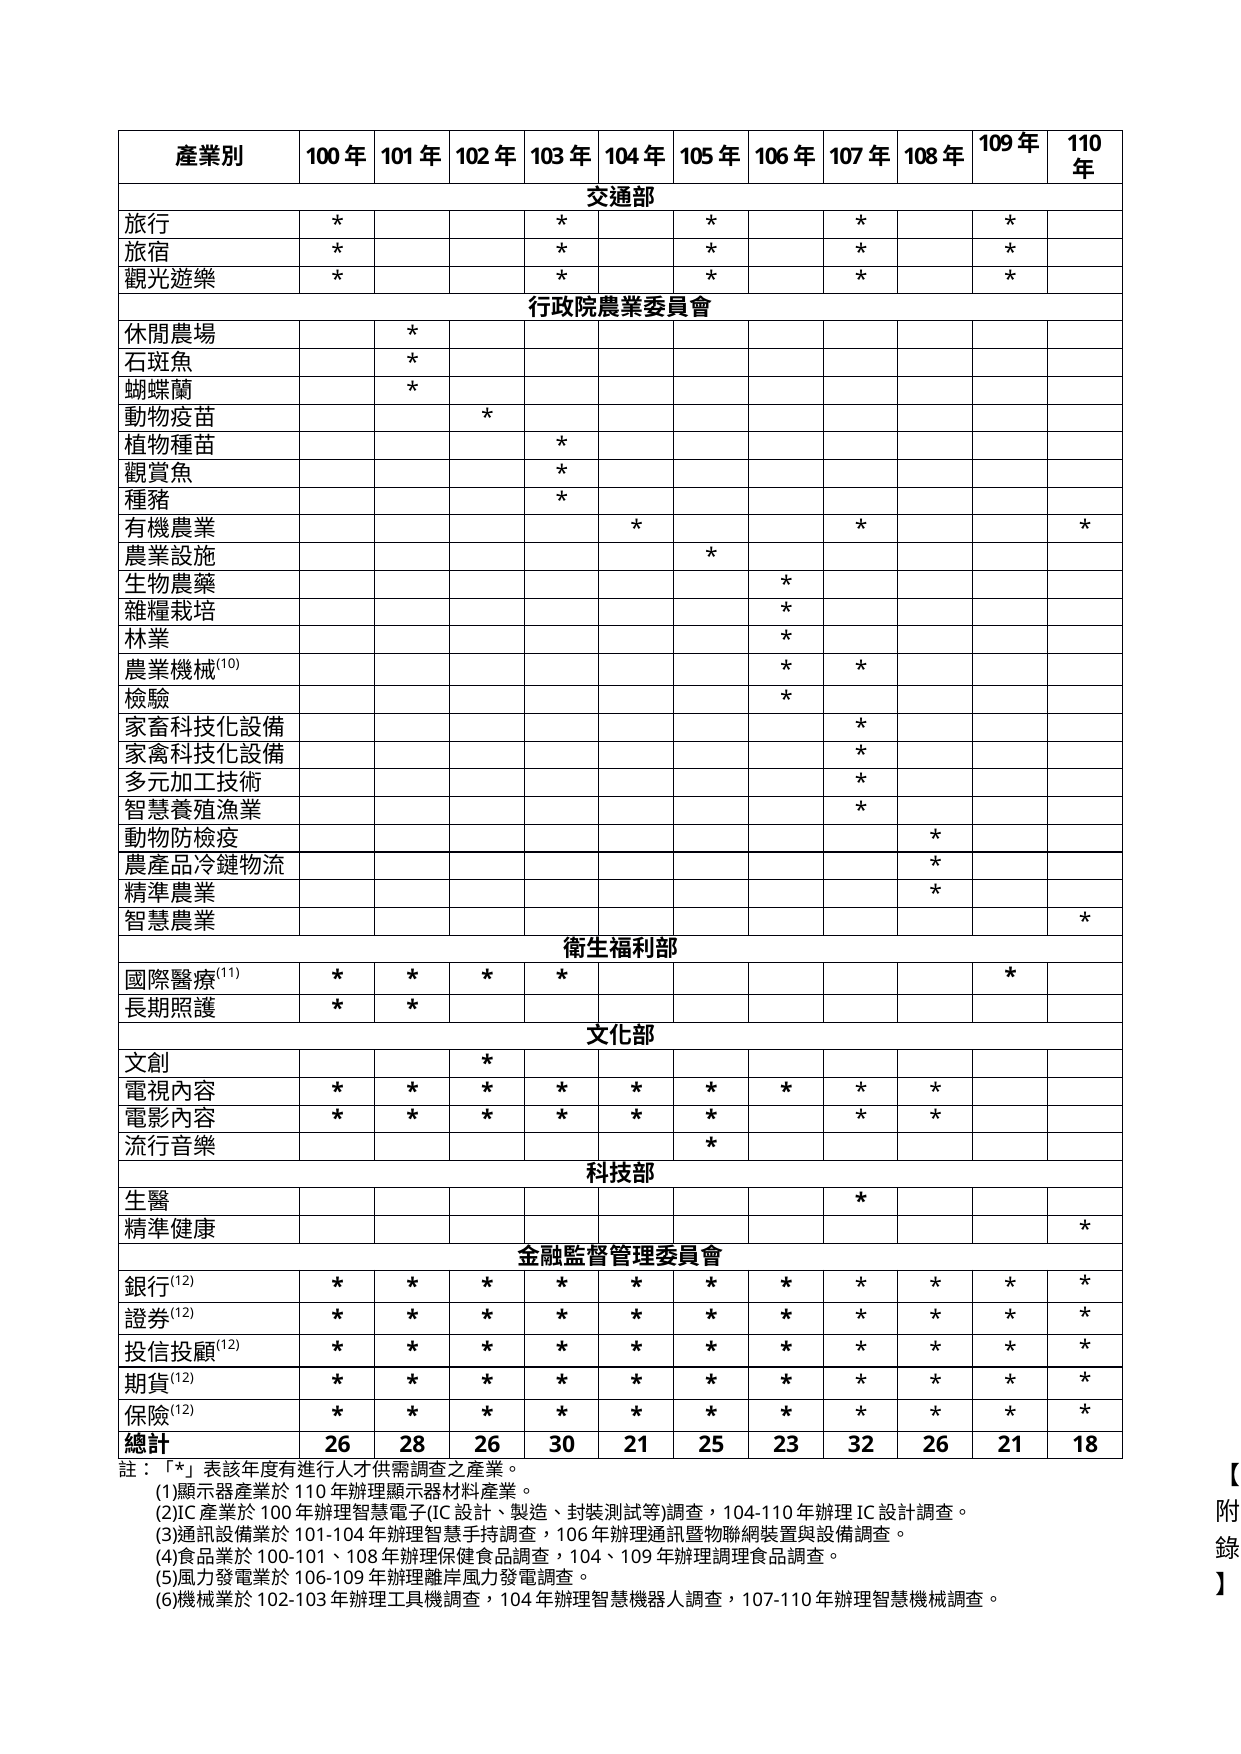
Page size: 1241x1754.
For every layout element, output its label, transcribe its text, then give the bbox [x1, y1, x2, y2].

table_cell 石斑魚 [119, 349, 299, 376]
table_cell 28 [375, 1432, 449, 1458]
table_cell [898, 349, 972, 376]
table_cell * [450, 1400, 524, 1431]
table_cell [599, 1188, 673, 1215]
table_cell [375, 211, 449, 238]
table_cell * [525, 488, 598, 514]
table_cell * [973, 239, 1047, 266]
table_cell * [674, 1368, 748, 1399]
table_cell [898, 515, 972, 542]
table_cell [450, 853, 524, 879]
table_cell [973, 543, 1047, 570]
table_cell [525, 1050, 598, 1077]
table_cell [375, 543, 449, 570]
table_cell * [375, 377, 449, 403]
table_cell [525, 714, 598, 741]
table_cell [973, 995, 1047, 1022]
table_cell * [973, 1400, 1047, 1431]
table_cell * [375, 963, 449, 994]
table_cell * [898, 880, 972, 907]
table_cell [973, 908, 1047, 934]
table_cell 長期照護 [119, 995, 299, 1022]
table_cell [525, 825, 598, 851]
table_cell [599, 349, 673, 376]
table_cell [450, 995, 524, 1022]
table_cell [898, 654, 972, 685]
table_cell * [824, 1078, 897, 1104]
table_cell [749, 349, 823, 376]
table_cell [824, 488, 897, 514]
table_cell [973, 742, 1047, 768]
table_cell [525, 377, 598, 403]
table_cell [599, 853, 673, 879]
table_cell 林業 [119, 626, 299, 653]
table_cell [300, 853, 374, 879]
table_cell [525, 543, 598, 570]
table_cell * [824, 239, 897, 266]
table_cell [450, 1133, 524, 1160]
table_header 106年 [749, 131, 823, 183]
table_cell * [973, 963, 1047, 994]
table_cell [674, 1050, 748, 1077]
table_cell [824, 995, 897, 1022]
table_cell [599, 321, 673, 348]
table_cell [375, 460, 449, 487]
table_cell [973, 571, 1047, 597]
table_cell [525, 1133, 598, 1160]
text (3)通訊設備業於101-104年辦理智慧手持調查，106年辦理通訊暨物聯網裝置與設備調查。 [118, 1524, 1122, 1546]
table_cell [674, 654, 748, 685]
table_cell [1048, 321, 1122, 348]
table_cell [450, 460, 524, 487]
table_cell * [973, 1303, 1047, 1334]
table_cell [450, 797, 524, 824]
table_cell [450, 515, 524, 542]
table_cell [749, 1050, 823, 1077]
table_cell 交通部 [119, 184, 1122, 210]
table_cell [599, 797, 673, 824]
table_cell * [824, 211, 897, 238]
table_cell [1048, 995, 1122, 1022]
table_cell [525, 599, 598, 625]
table_cell * [599, 1335, 673, 1366]
table_cell [300, 825, 374, 851]
table_cell [674, 321, 748, 348]
table_cell [525, 769, 598, 796]
table_cell * [749, 599, 823, 625]
table_cell [898, 460, 972, 487]
table_cell * [973, 1368, 1047, 1399]
table_cell [375, 571, 449, 597]
table_cell [525, 686, 598, 713]
text (5)風力發電業於106-109年辦理離岸風力發電調查。 [118, 1567, 1122, 1589]
table_cell 26 [450, 1432, 524, 1458]
table_cell 動物疫苗 [119, 405, 299, 431]
table_cell [1048, 211, 1122, 238]
table_cell [375, 1216, 449, 1242]
table_cell [1048, 488, 1122, 514]
text 註：「*」表該年度有進行人才供需調查之產業。 [118, 1459, 1122, 1481]
table_cell [824, 626, 897, 653]
table_cell [375, 626, 449, 653]
table_cell 行政院農業委員會 [119, 294, 1122, 320]
table_cell [1048, 714, 1122, 741]
table_cell [973, 349, 1047, 376]
table_cell [749, 1106, 823, 1132]
table_cell * [749, 1368, 823, 1399]
table_cell * [824, 1335, 897, 1366]
table_cell * [375, 1271, 449, 1302]
table_cell [674, 686, 748, 713]
table_cell 銀行(12) [119, 1271, 299, 1302]
table_cell * [824, 1303, 897, 1334]
table_cell * [300, 995, 374, 1022]
table_cell [674, 742, 748, 768]
table_cell [674, 908, 748, 934]
table_cell * [674, 1303, 748, 1334]
table_header 109年 [973, 131, 1047, 183]
table_cell * [525, 1271, 598, 1302]
table_cell [824, 349, 897, 376]
table_cell * [375, 321, 449, 348]
table_cell 國際醫療(11) [119, 963, 299, 994]
table_cell * [824, 1400, 897, 1431]
table_cell 30 [525, 1432, 598, 1458]
table_cell * [824, 1271, 897, 1302]
table_cell [898, 488, 972, 514]
table_cell 總計 [119, 1432, 299, 1458]
table_cell * [300, 1271, 374, 1302]
table_cell [375, 405, 449, 431]
table_cell [450, 432, 524, 459]
table_cell [375, 714, 449, 741]
table_cell [1048, 1133, 1122, 1160]
table_cell [674, 460, 748, 487]
table_cell [450, 654, 524, 685]
table_cell [973, 825, 1047, 851]
table_cell [599, 571, 673, 597]
text (4)食品業於100-101、108年辦理保健食品調查，104、109年辦理調理食品調查。 [118, 1546, 1122, 1567]
table_cell [898, 211, 972, 238]
table_cell * [375, 1303, 449, 1334]
table_cell [525, 571, 598, 597]
table_cell [375, 1188, 449, 1215]
table_cell [300, 321, 374, 348]
table_cell * [450, 1335, 524, 1366]
table_cell [375, 267, 449, 293]
table_cell [973, 714, 1047, 741]
table_cell 蝴蝶蘭 [119, 377, 299, 403]
table_cell * [1048, 908, 1122, 934]
table_cell * [300, 1368, 374, 1399]
table_cell 保險(12) [119, 1400, 299, 1431]
table_cell * [824, 515, 897, 542]
table_cell [824, 1050, 897, 1077]
table_header 102年 [450, 131, 524, 183]
table_cell 投信投顧(12) [119, 1335, 299, 1366]
table_cell [599, 405, 673, 431]
table_cell * [824, 1368, 897, 1399]
table_cell 智慧農業 [119, 908, 299, 934]
table_cell [599, 211, 673, 238]
table_cell [450, 626, 524, 653]
table_cell [300, 880, 374, 907]
table_header 108年 [898, 131, 972, 183]
table_cell * [300, 1335, 374, 1366]
table_cell [300, 432, 374, 459]
table_cell [898, 626, 972, 653]
table_cell 流行音樂 [119, 1133, 299, 1160]
table_cell [898, 1050, 972, 1077]
table_cell [450, 267, 524, 293]
table_cell [599, 626, 673, 653]
table_cell [824, 543, 897, 570]
table_cell [973, 626, 1047, 653]
table_cell [1048, 1106, 1122, 1132]
table_cell [824, 405, 897, 431]
table_cell [450, 1216, 524, 1242]
table_cell [1048, 853, 1122, 879]
text (6)機械業於102-103年辦理工具機調查，104年辦理智慧機器人調查，107-110年辦理智慧機械調查。 [118, 1589, 1122, 1611]
table_cell * [973, 1335, 1047, 1366]
table_cell [749, 1216, 823, 1242]
table_cell * [450, 1368, 524, 1399]
table_cell 旅行 [119, 211, 299, 238]
table_cell [674, 432, 748, 459]
table_cell 25 [674, 1432, 748, 1458]
table_cell [674, 797, 748, 824]
table_cell * [674, 1078, 748, 1104]
table_cell * [824, 1188, 897, 1215]
table_cell [300, 349, 374, 376]
table_cell 生物農藥 [119, 571, 299, 597]
table_cell * [525, 963, 598, 994]
text (2)IC產業於100年辦理智慧電子(IC設計、製造、封裝測試等)調查，104-110年辦理IC設計調查。 [118, 1502, 1122, 1524]
table_cell [1048, 571, 1122, 597]
table_cell [898, 599, 972, 625]
table_cell [375, 239, 449, 266]
table_cell [674, 349, 748, 376]
table_cell * [525, 1106, 598, 1132]
table_cell * [450, 1106, 524, 1132]
table_cell [898, 405, 972, 431]
table_cell 雜糧栽培 [119, 599, 299, 625]
table_cell [300, 654, 374, 685]
table_cell [973, 797, 1047, 824]
table_cell [300, 714, 374, 741]
table_cell [898, 797, 972, 824]
table_cell * [375, 995, 449, 1022]
table_cell 農業設施 [119, 543, 299, 570]
table_cell [674, 515, 748, 542]
table_cell * [749, 571, 823, 597]
table_cell [599, 377, 673, 403]
table_cell [1048, 599, 1122, 625]
table_cell * [375, 349, 449, 376]
table_cell [749, 267, 823, 293]
table_cell [674, 1216, 748, 1242]
table_cell * [898, 1368, 972, 1399]
table_cell [450, 599, 524, 625]
table_cell [749, 1133, 823, 1160]
table_cell [300, 599, 374, 625]
table_cell [973, 880, 1047, 907]
table_cell * [300, 1400, 374, 1431]
table_cell [749, 405, 823, 431]
table_cell * [525, 1368, 598, 1399]
table_cell [525, 1216, 598, 1242]
table_cell [1048, 377, 1122, 403]
table_cell [300, 377, 374, 403]
table_cell [599, 1216, 673, 1242]
table_cell [525, 1188, 598, 1215]
table_cell [300, 797, 374, 824]
table_cell [300, 460, 374, 487]
table_cell [674, 571, 748, 597]
table_cell [973, 405, 1047, 431]
table_cell [749, 963, 823, 994]
table_cell * [450, 1050, 524, 1077]
table_cell * [749, 1271, 823, 1302]
table_cell * [599, 1106, 673, 1132]
table_cell * [898, 1335, 972, 1366]
table_cell [898, 769, 972, 796]
table_cell [450, 880, 524, 907]
table_header 產業別 [119, 131, 299, 183]
table_cell 生醫 [119, 1188, 299, 1215]
table_cell * [674, 1106, 748, 1132]
table_cell [300, 769, 374, 796]
table_cell * [525, 432, 598, 459]
table_cell [525, 321, 598, 348]
table_cell * [300, 963, 374, 994]
table_cell [525, 349, 598, 376]
table_cell * [525, 239, 598, 266]
table_cell [749, 825, 823, 851]
table_cell [973, 1133, 1047, 1160]
table_cell [599, 460, 673, 487]
table_cell [525, 515, 598, 542]
table_cell [749, 377, 823, 403]
table_cell [450, 769, 524, 796]
table_cell [375, 686, 449, 713]
table_cell 文創 [119, 1050, 299, 1077]
table_cell [824, 377, 897, 403]
table_cell [450, 686, 524, 713]
table_cell [300, 488, 374, 514]
table_cell [300, 1216, 374, 1242]
table_cell [1048, 239, 1122, 266]
table_cell [300, 626, 374, 653]
table_cell * [674, 1400, 748, 1431]
table_cell [1048, 963, 1122, 994]
table_cell [1048, 825, 1122, 851]
table_cell * [674, 267, 748, 293]
table_cell * [674, 1133, 748, 1160]
table_cell [674, 714, 748, 741]
table_cell [599, 963, 673, 994]
table_cell [599, 1050, 673, 1077]
table_cell [824, 853, 897, 879]
table_cell [674, 880, 748, 907]
table_cell [525, 654, 598, 685]
table_cell [674, 853, 748, 879]
table_header 101年 [375, 131, 449, 183]
table_cell * [525, 1400, 598, 1431]
table_cell [749, 239, 823, 266]
table_cell [674, 377, 748, 403]
table_cell [749, 515, 823, 542]
table_cell * [674, 1335, 748, 1366]
table_cell * [1048, 1400, 1122, 1431]
table_cell [1048, 742, 1122, 768]
table_cell [749, 1188, 823, 1215]
table_cell 衛生福利部 [119, 936, 1122, 962]
table_cell [1048, 769, 1122, 796]
table_cell * [375, 1400, 449, 1431]
table_cell 植物種苗 [119, 432, 299, 459]
table_cell [450, 742, 524, 768]
table_cell [450, 908, 524, 934]
table_cell [749, 432, 823, 459]
table_cell [525, 908, 598, 934]
table_cell [450, 1188, 524, 1215]
table_cell [824, 825, 897, 851]
table_cell * [375, 1368, 449, 1399]
table_cell * [824, 1106, 897, 1132]
table_cell [525, 742, 598, 768]
table_cell [674, 626, 748, 653]
table_cell [375, 769, 449, 796]
table_cell 有機農業 [119, 515, 299, 542]
table_cell [824, 571, 897, 597]
table_cell [300, 908, 374, 934]
table_header 105年 [674, 131, 748, 183]
table_cell 旅宿 [119, 239, 299, 266]
table_cell 觀賞魚 [119, 460, 299, 487]
table_cell [898, 908, 972, 934]
table_cell [749, 714, 823, 741]
table_cell * [674, 239, 748, 266]
table_cell [749, 543, 823, 570]
table_cell [973, 599, 1047, 625]
table_cell * [674, 1271, 748, 1302]
table_cell [599, 880, 673, 907]
table_cell 農業機械(10) [119, 654, 299, 685]
table_cell [898, 267, 972, 293]
table_cell * [450, 405, 524, 431]
table_cell [1048, 432, 1122, 459]
table_cell 種豬 [119, 488, 299, 514]
table_cell * [973, 1271, 1047, 1302]
table_cell [1048, 267, 1122, 293]
table_cell 電影內容 [119, 1106, 299, 1132]
table_cell * [599, 1400, 673, 1431]
table_cell * [525, 1335, 598, 1366]
table_cell [300, 1188, 374, 1215]
table_cell 動物防檢疫 [119, 825, 299, 851]
table_cell 觀光遊樂 [119, 267, 299, 293]
table_cell * [599, 1303, 673, 1334]
table_cell [973, 1050, 1047, 1077]
table_cell [375, 742, 449, 768]
table_cell 智慧養殖漁業 [119, 797, 299, 824]
table_cell * [1048, 1368, 1122, 1399]
table_cell [525, 853, 598, 879]
table_cell 26 [898, 1432, 972, 1458]
table_cell [898, 995, 972, 1022]
table_cell [898, 1133, 972, 1160]
table_cell [674, 769, 748, 796]
table_cell [1048, 1050, 1122, 1077]
table_cell [898, 571, 972, 597]
table_cell [1048, 797, 1122, 824]
table_cell * [1048, 515, 1122, 542]
table_cell * [450, 1271, 524, 1302]
table_cell * [300, 1106, 374, 1132]
table_cell * [898, 853, 972, 879]
table_cell * [749, 1335, 823, 1366]
table_cell * [599, 515, 673, 542]
table_cell [674, 405, 748, 431]
table_cell * [898, 1106, 972, 1132]
table_cell * [749, 686, 823, 713]
table_cell [599, 908, 673, 934]
table_cell [375, 797, 449, 824]
table_cell 26 [300, 1432, 374, 1458]
table_cell [824, 599, 897, 625]
table_cell [749, 797, 823, 824]
table_cell 32 [824, 1432, 897, 1458]
table_cell * [300, 267, 374, 293]
table_cell [749, 880, 823, 907]
table_cell * [375, 1078, 449, 1104]
table_cell [375, 880, 449, 907]
table_cell * [824, 742, 897, 768]
table_cell [749, 995, 823, 1022]
table_cell [375, 1133, 449, 1160]
table_cell [300, 571, 374, 597]
table_cell 家禽科技化設備 [119, 742, 299, 768]
table_cell [450, 211, 524, 238]
table_cell [898, 1188, 972, 1215]
table_cell * [749, 1400, 823, 1431]
table_cell 精準農業 [119, 880, 299, 907]
table_cell [525, 405, 598, 431]
table_cell * [1048, 1271, 1122, 1302]
table_cell [300, 1133, 374, 1160]
table_cell [749, 211, 823, 238]
table_cell * [824, 714, 897, 741]
table_cell * [525, 1078, 598, 1104]
table_cell [973, 515, 1047, 542]
table_header 100年 [300, 131, 374, 183]
table_cell [973, 1216, 1047, 1242]
table_cell [1048, 654, 1122, 685]
table_cell [599, 267, 673, 293]
table_cell [973, 488, 1047, 514]
table_cell [1048, 1078, 1122, 1104]
table_cell * [824, 769, 897, 796]
table_cell [749, 488, 823, 514]
table_cell [898, 714, 972, 741]
table_cell * [674, 211, 748, 238]
table_cell [973, 432, 1047, 459]
table_cell * [525, 267, 598, 293]
table_cell [973, 377, 1047, 403]
table_cell * [749, 1078, 823, 1104]
table_cell 精準健康 [119, 1216, 299, 1242]
table_cell [674, 599, 748, 625]
table_cell [450, 239, 524, 266]
table_cell * [375, 1106, 449, 1132]
table_cell [824, 686, 897, 713]
table_cell 21 [973, 1432, 1047, 1458]
table_cell [824, 1216, 897, 1242]
table_cell [898, 1216, 972, 1242]
table_cell [898, 239, 972, 266]
table_cell [300, 742, 374, 768]
table_cell * [525, 460, 598, 487]
table_cell [450, 543, 524, 570]
table_cell * [824, 797, 897, 824]
table_cell [525, 626, 598, 653]
table_cell * [525, 1303, 598, 1334]
text (1)顯示器產業於110年辦理顯示器材料產業。 [118, 1481, 1122, 1502]
table_cell * [1048, 1303, 1122, 1334]
table_cell [1048, 460, 1122, 487]
table_cell 多元加工技術 [119, 769, 299, 796]
table_cell 休閒農場 [119, 321, 299, 348]
table_cell * [525, 211, 598, 238]
table_cell * [300, 1078, 374, 1104]
table_cell [450, 321, 524, 348]
table_cell [973, 769, 1047, 796]
table_cell [450, 714, 524, 741]
table_cell * [898, 1271, 972, 1302]
table_cell [599, 714, 673, 741]
table_cell [450, 825, 524, 851]
table_cell * [450, 1303, 524, 1334]
table_cell [375, 1050, 449, 1077]
table_cell [375, 488, 449, 514]
table_cell 科技部 [119, 1161, 1122, 1187]
table_cell [749, 321, 823, 348]
table_cell [898, 377, 972, 403]
table_cell [300, 515, 374, 542]
table_cell * [450, 963, 524, 994]
table_cell [599, 686, 673, 713]
table_cell 21 [599, 1432, 673, 1458]
table_cell [525, 995, 598, 1022]
table_cell * [599, 1271, 673, 1302]
table_cell [824, 321, 897, 348]
table_cell 電視內容 [119, 1078, 299, 1104]
table_cell 家畜科技化設備 [119, 714, 299, 741]
table_cell [375, 599, 449, 625]
table_cell [1048, 405, 1122, 431]
table_cell [973, 1078, 1047, 1104]
table_cell [599, 432, 673, 459]
table_cell * [749, 626, 823, 653]
table_cell * [300, 239, 374, 266]
table_cell [599, 995, 673, 1022]
table_cell [525, 880, 598, 907]
table_cell [824, 1133, 897, 1160]
table_cell [599, 654, 673, 685]
table_header 103年 [525, 131, 598, 183]
table_cell [749, 460, 823, 487]
table_cell [824, 908, 897, 934]
table_cell [973, 853, 1047, 879]
table_cell [898, 432, 972, 459]
table_cell * [898, 1078, 972, 1104]
table_cell 期貨(12) [119, 1368, 299, 1399]
table_cell [1048, 880, 1122, 907]
table_cell * [599, 1078, 673, 1104]
table_cell [749, 908, 823, 934]
table_cell [599, 599, 673, 625]
table_cell [824, 460, 897, 487]
table_cell [973, 1106, 1047, 1132]
table_cell [973, 1188, 1047, 1215]
table_cell [300, 543, 374, 570]
table_cell [599, 825, 673, 851]
table_cell [973, 686, 1047, 713]
table_cell * [973, 267, 1047, 293]
table_cell 檢驗 [119, 686, 299, 713]
table_cell [300, 405, 374, 431]
table_cell [375, 825, 449, 851]
table_cell * [898, 1400, 972, 1431]
table_cell [525, 797, 598, 824]
table_cell [450, 571, 524, 597]
table_cell [749, 853, 823, 879]
table_cell [674, 488, 748, 514]
table_cell [973, 460, 1047, 487]
table_cell * [898, 1303, 972, 1334]
table_cell [375, 654, 449, 685]
table_cell [749, 769, 823, 796]
table_cell * [450, 1078, 524, 1104]
table_cell [375, 853, 449, 879]
table_cell * [1048, 1216, 1122, 1242]
table_cell [599, 239, 673, 266]
table_cell [824, 432, 897, 459]
table_cell * [749, 654, 823, 685]
table_cell * [1048, 1335, 1122, 1366]
table_cell 金融監督管理委員會 [119, 1244, 1122, 1269]
table_cell [1048, 686, 1122, 713]
table_cell [898, 543, 972, 570]
table_header 107年 [824, 131, 897, 183]
table_cell [1048, 626, 1122, 653]
table_cell 文化部 [119, 1023, 1122, 1049]
table_cell [375, 908, 449, 934]
table_cell 農產品冷鏈物流 [119, 853, 299, 879]
table_cell [674, 995, 748, 1022]
table_cell * [375, 1335, 449, 1366]
table_cell [674, 1188, 748, 1215]
table_cell [1048, 1188, 1122, 1215]
table_cell [300, 686, 374, 713]
table_cell [450, 377, 524, 403]
table_cell [973, 321, 1047, 348]
table_cell 23 [749, 1432, 823, 1458]
table_cell [450, 488, 524, 514]
table_cell 18 [1048, 1432, 1122, 1458]
table_cell [599, 543, 673, 570]
table_cell [1048, 543, 1122, 570]
table_cell * [898, 825, 972, 851]
table_cell * [973, 211, 1047, 238]
table_cell * [300, 1303, 374, 1334]
table_cell [599, 769, 673, 796]
table_cell [824, 963, 897, 994]
table_header 110年 [1048, 131, 1122, 183]
table_cell [599, 1133, 673, 1160]
table_cell [973, 654, 1047, 685]
table_header 104年 [599, 131, 673, 183]
table_cell [300, 1050, 374, 1077]
table_cell * [749, 1303, 823, 1334]
table_cell * [300, 211, 374, 238]
table_cell [599, 488, 673, 514]
table_cell * [824, 267, 897, 293]
table_cell [749, 742, 823, 768]
table_cell [375, 515, 449, 542]
table_cell [1048, 349, 1122, 376]
table_cell [898, 742, 972, 768]
table_cell [375, 432, 449, 459]
table_cell [898, 321, 972, 348]
table_cell [898, 686, 972, 713]
table_cell * [824, 654, 897, 685]
table_cell [450, 349, 524, 376]
table_cell [898, 963, 972, 994]
table_cell * [674, 543, 748, 570]
table_cell [599, 742, 673, 768]
table_cell 證券(12) [119, 1303, 299, 1334]
table_cell [824, 880, 897, 907]
table_cell * [599, 1368, 673, 1399]
table_cell [674, 825, 748, 851]
table_cell [674, 963, 748, 994]
